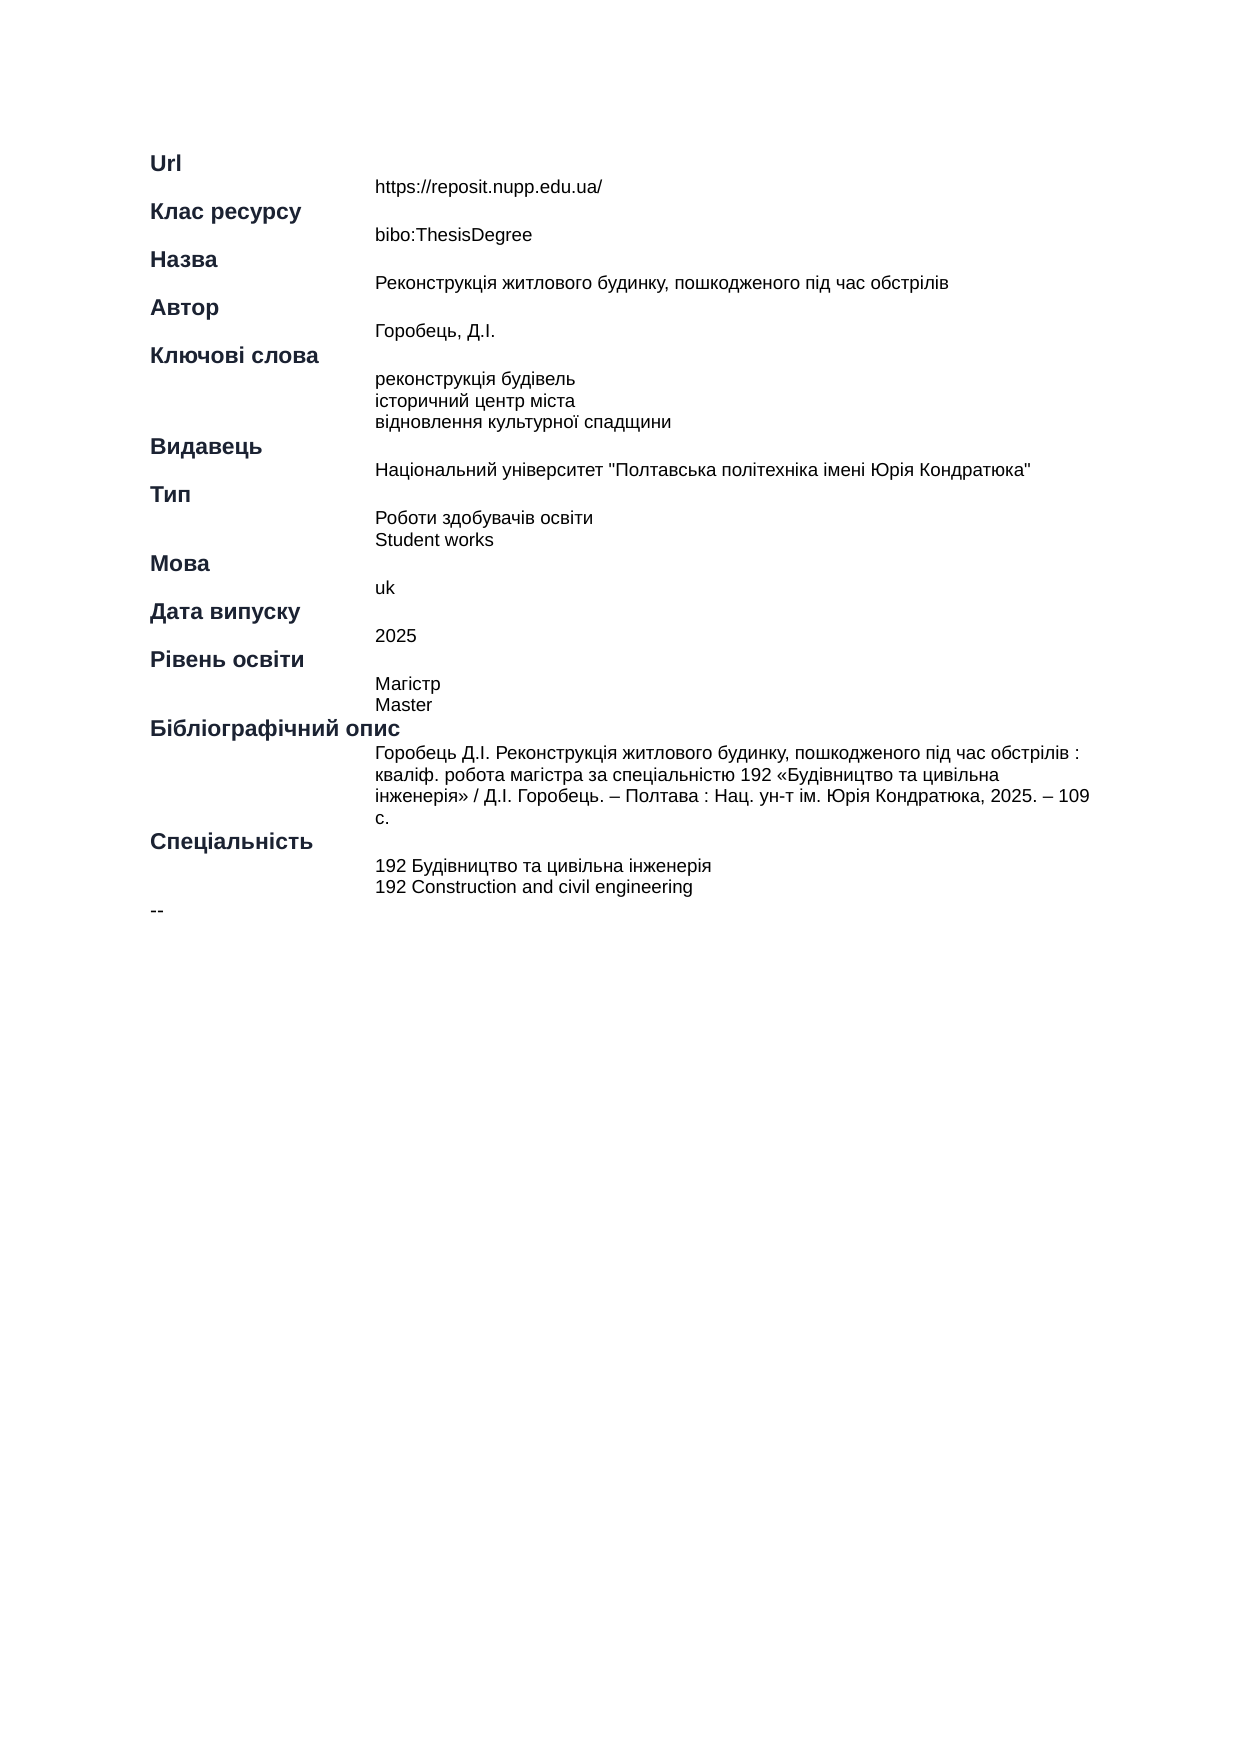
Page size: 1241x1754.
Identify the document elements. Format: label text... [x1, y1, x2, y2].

text Клас ресурсу [150, 198, 1090, 224]
text Магістр [375, 672, 1090, 694]
text історичний центр міста [375, 389, 1090, 411]
text 192 Будівництво та цивільна інженерія [375, 854, 1090, 876]
text Master [375, 694, 1090, 715]
text Url [150, 150, 1090, 176]
text 2025 [375, 624, 1090, 646]
text Горобець Д.І. Реконструкція житлового будинку, пошкодженого під час обстрілів : кваліф. робота магістра за спеціальністю 192 «Будівництво та цивільна інженерія» / Д.І. Горобець. – Полтава : Нац. ун-т ім. Юрія Кондратюка, 2025. – 109 с. [375, 742, 1090, 828]
text https://reposit.nupp.edu.ua/ [375, 176, 1090, 198]
text Рівень освіти [150, 646, 1090, 672]
text Спеціальність [150, 828, 1090, 854]
text Національний університет "Полтавська політехніка імені Юрія Кондратюка" [375, 459, 1090, 481]
text Видавець [150, 433, 1090, 459]
text Реконструкція житлового будинку, пошкодженого під час обстрілів [375, 272, 1090, 294]
text 192 Construction and civil engineering [375, 876, 1090, 897]
text uk [375, 576, 1090, 598]
text Бібліографічний опис [150, 715, 1090, 742]
text відновлення культурної спадщини [375, 411, 1090, 433]
text Назва [150, 246, 1090, 272]
text Ключові слова [150, 342, 1090, 368]
text Тип [150, 481, 1090, 507]
text -- [150, 897, 1090, 921]
text Горобець, Д.І. [375, 320, 1090, 342]
text Student works [375, 528, 1090, 550]
text Дата випуску [150, 598, 1090, 624]
text Мова [150, 550, 1090, 576]
text bibo:ThesisDegree [375, 224, 1090, 246]
text реконструкція будівель [375, 368, 1090, 389]
text Автор [150, 294, 1090, 320]
text Роботи здобувачів освіти [375, 507, 1090, 528]
